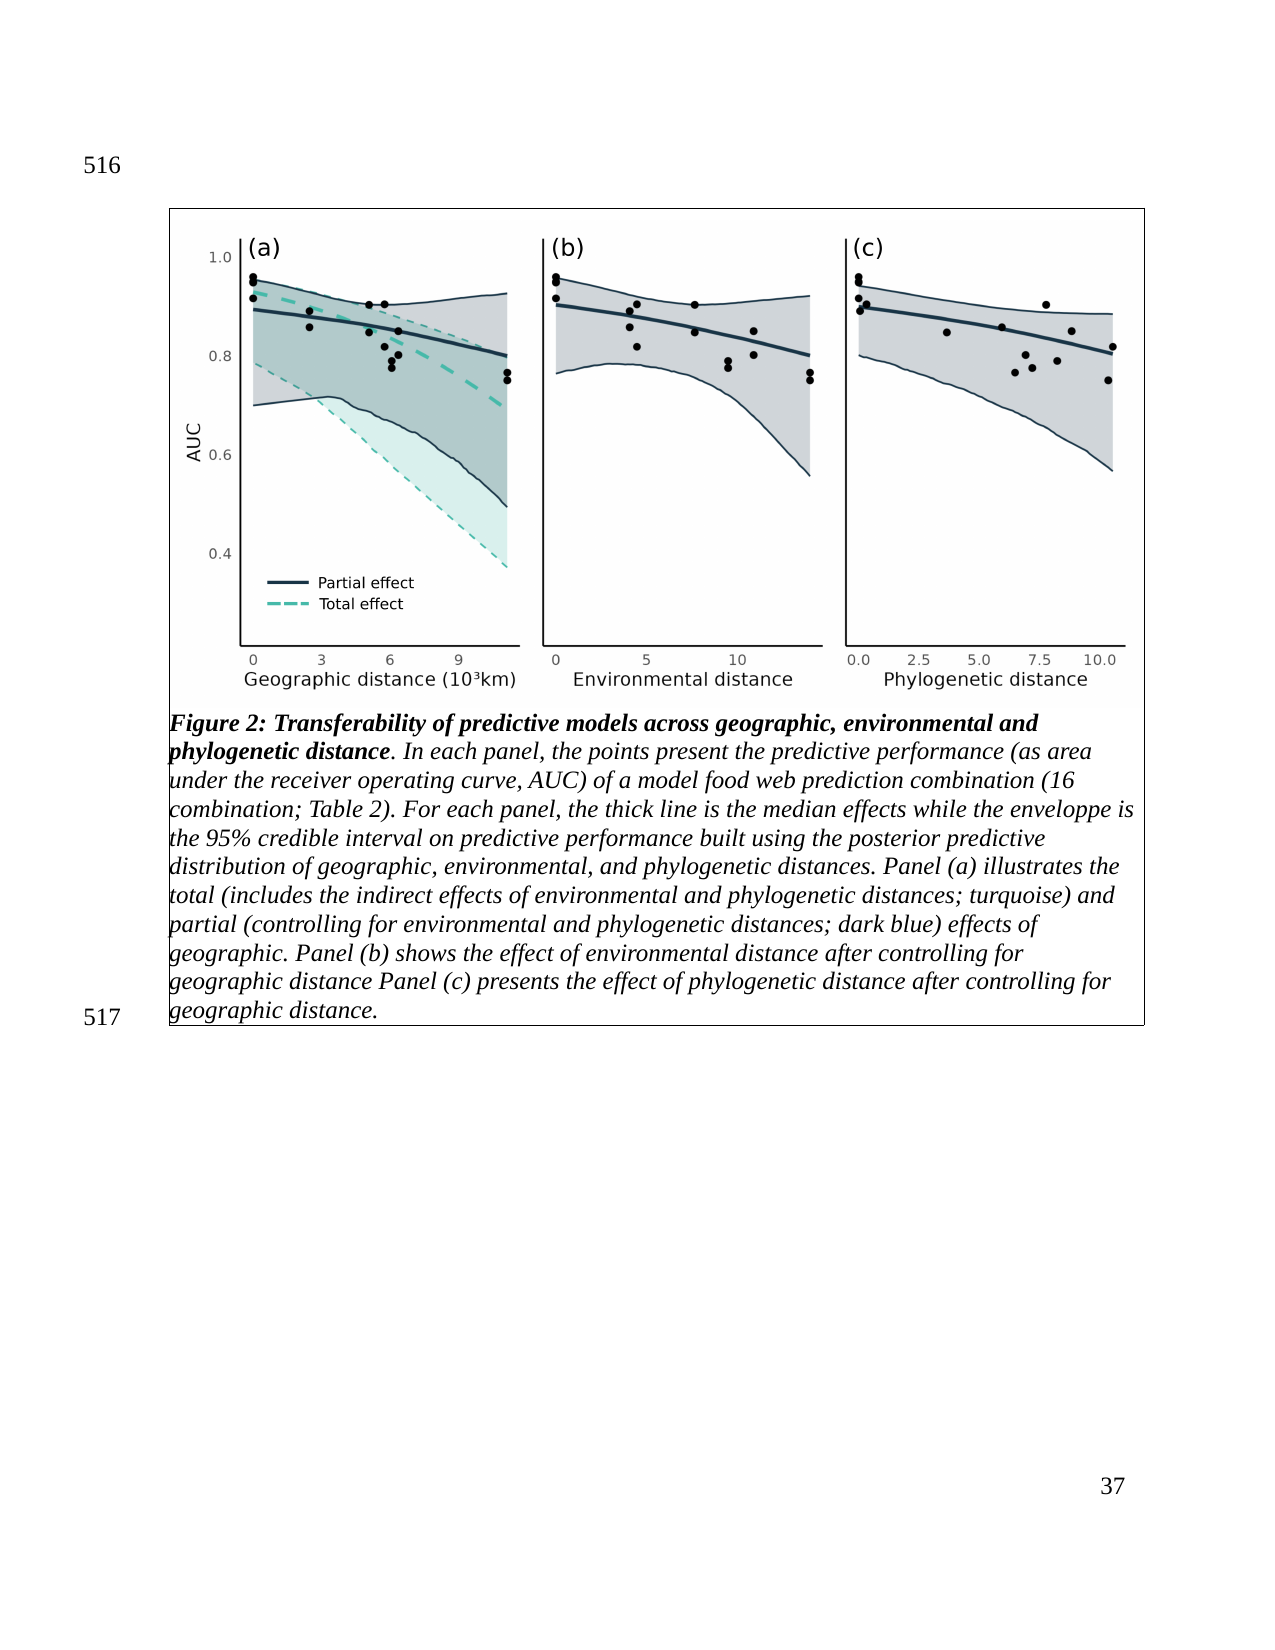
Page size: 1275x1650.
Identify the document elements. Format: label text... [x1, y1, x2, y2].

picture [170, 220, 1144, 708]
text Figure 2: Transferability of predictive models across geographic, environmental and phylogenetic distance. In each panel, the points present the predictive performance (as area under the receiver operating curve, AUC) of a model food web prediction combination (16 combination; Table 2). For each panel, the thick line is the median effects while the enveloppe is the 95% credible interval on predictive performance built using the posterior predictive distribution of geographic, environmental, and phylogenetic distances. Panel (a) illustrates the total (includes the indirect effects of environmental and phylogenetic distances; turquoise) and partial (controlling for environmental and phylogenetic distances; dark blue) effects of geographic. Panel (b) shows the effect of environmental distance after controlling for geographic distance Panel (c) presents the effect of phylogenetic distance after controlling for geographic distance. [170, 708, 1144, 1024]
